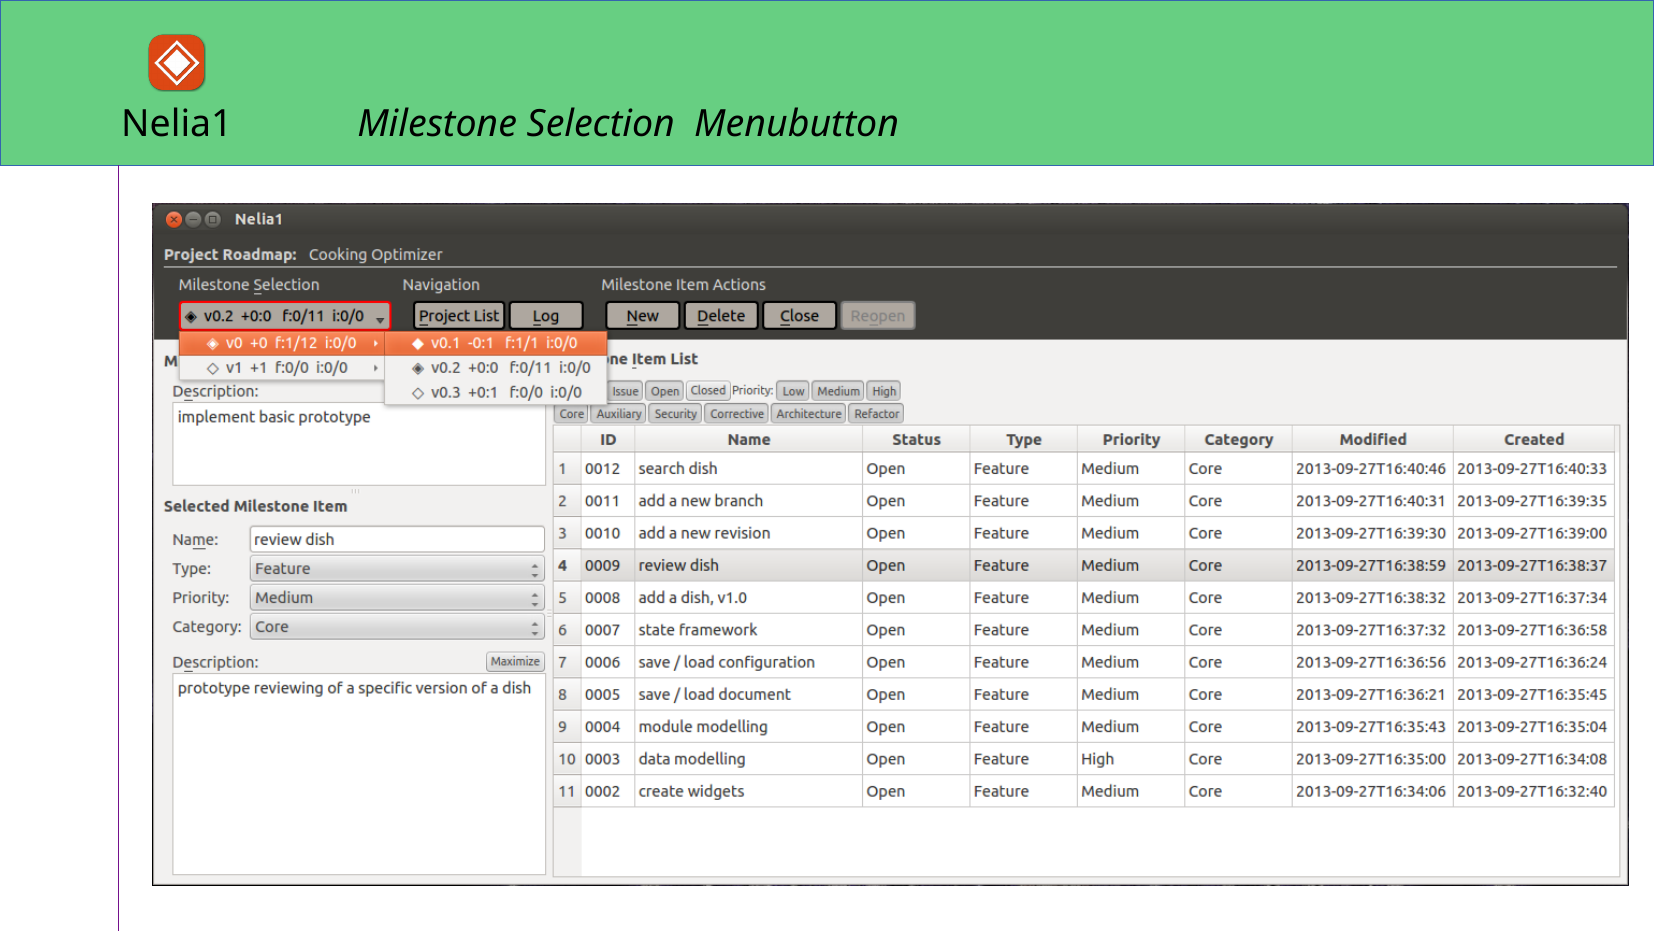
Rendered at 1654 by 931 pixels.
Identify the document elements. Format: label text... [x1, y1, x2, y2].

picture [146, 32, 206, 88]
text_box [0, 0, 1654, 166]
text_box Milestone Selection Menubutton [342, 88, 915, 146]
picture [152, 203, 1629, 886]
text_box Nelia1 [106, 88, 245, 146]
